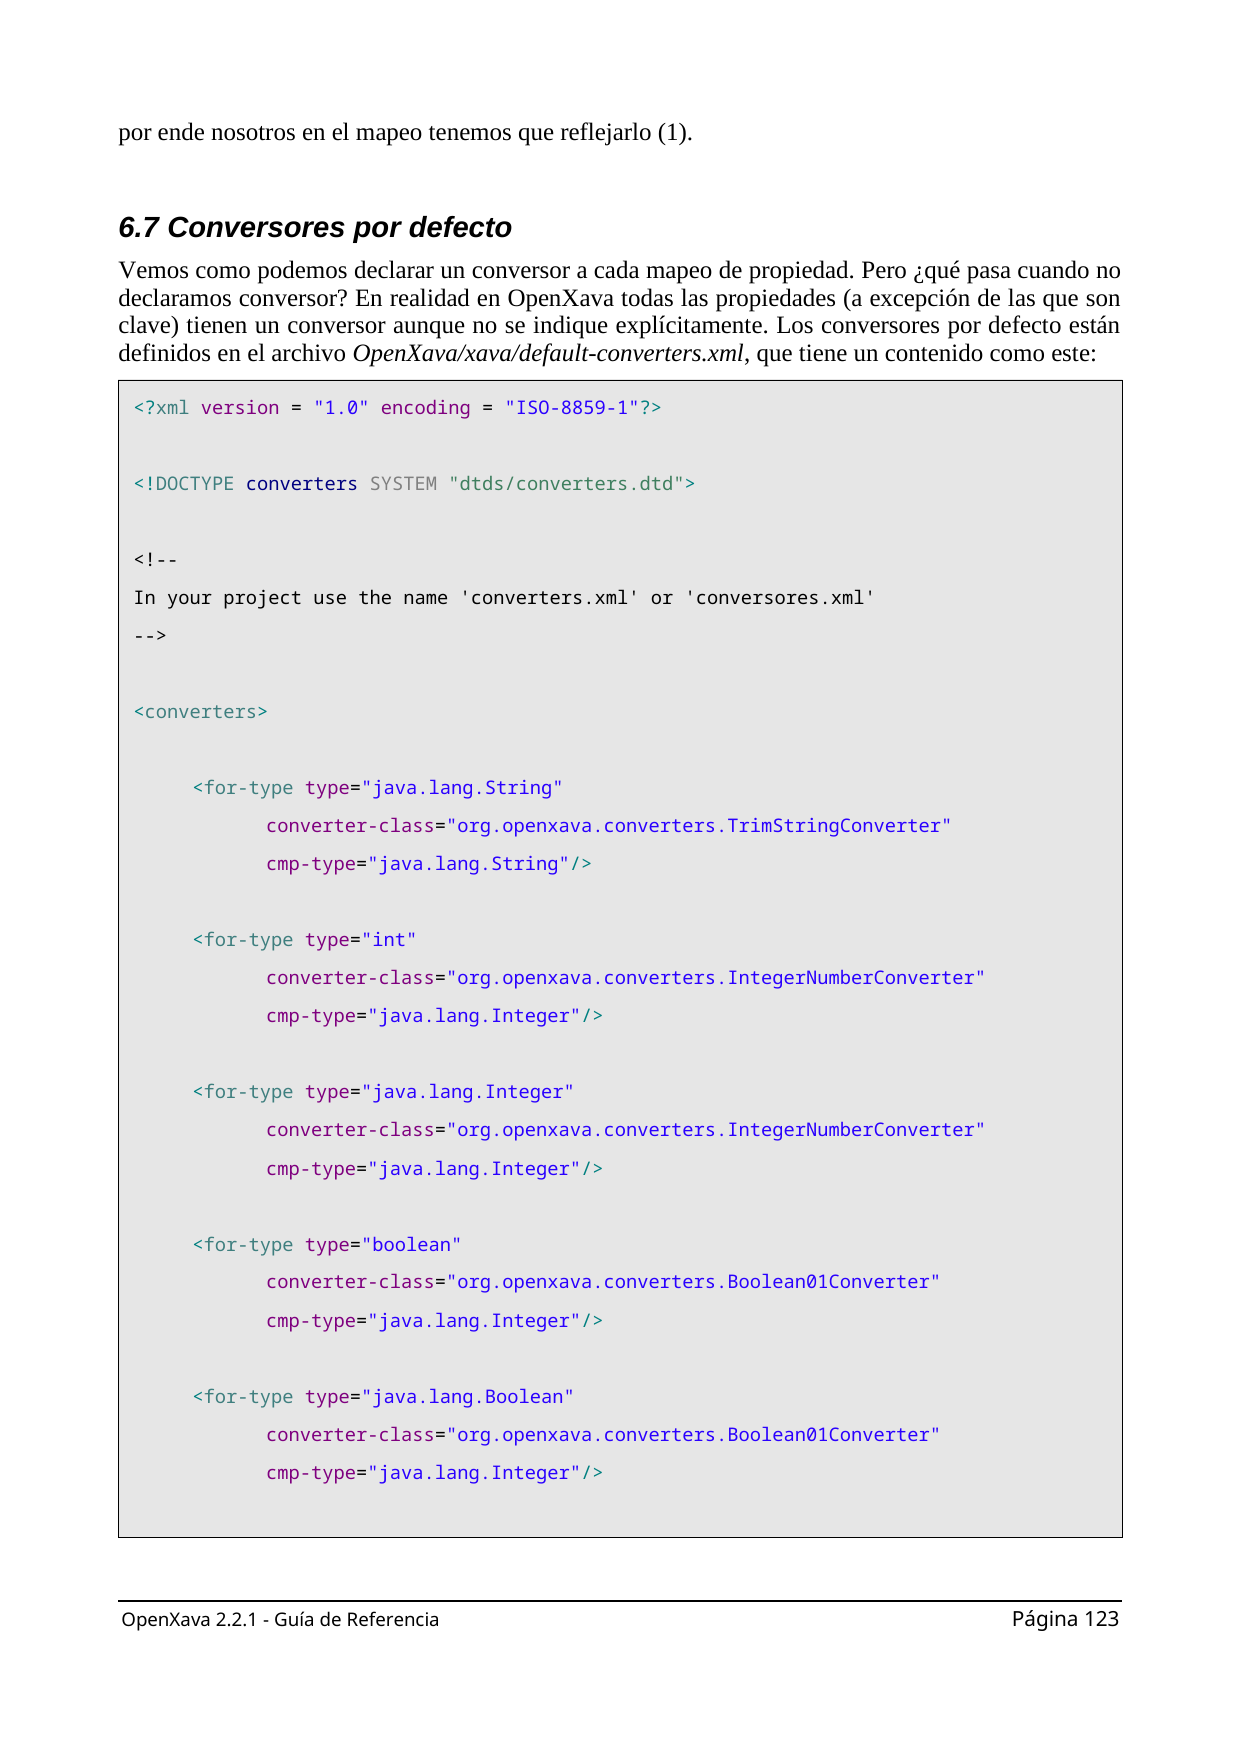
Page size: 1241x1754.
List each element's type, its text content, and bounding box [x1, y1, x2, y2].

text --> [119, 608, 1122, 646]
text converter-class="org.openxava.converters.IntegerNumberConverter" [119, 950, 1122, 988]
text converter-class="org.openxava.converters.IntegerNumberConverter" [119, 1102, 1122, 1140]
text cmp-type="java.lang.Integer"/> [119, 988, 1122, 1026]
text converter-class="org.openxava.converters.Boolean01Converter" [119, 1406, 1122, 1444]
subtitle Conversores por defecto [118, 211, 1122, 244]
text <converters> [119, 684, 1122, 722]
text <!DOCTYPE converters SYSTEM "dtds/converters.dtd"> [119, 456, 1122, 494]
text <for-type type="java.lang.Integer" [119, 1064, 1122, 1102]
text Vemos como podemos declarar un conversor a cada mapeo de propiedad. Pero ¿qué pasa cuando no declaramos conversor? En realidad en OpenXava todas las propiedades (a excepción de las que son clave) tienen un conversor aunque no se indique explícitamente. Los conversores por defecto están definidos en el archivo OpenXava/xava/default-converters.xml, que tiene un contenido como este: [118, 256, 1122, 367]
text cmp-type="java.lang.Integer"/> [119, 1292, 1122, 1330]
text cmp-type="java.lang.Integer"/> [119, 1140, 1122, 1178]
text cmp-type="java.lang.String"/> [119, 836, 1122, 874]
text <for-type type="boolean" [119, 1216, 1122, 1254]
text por ende nosotros en el mapeo tenemos que reflejarlo (1). [118, 118, 1122, 146]
text cmp-type="java.lang.Integer"/> [119, 1444, 1122, 1482]
text converter-class="org.openxava.converters.Boolean01Converter" [119, 1254, 1122, 1292]
text <for-type type="java.lang.String" [119, 760, 1122, 798]
text converter-class="org.openxava.converters.TrimStringConverter" [119, 798, 1122, 836]
text <for-type type="int" [119, 912, 1122, 950]
text In your project use the name 'converters.xml' or 'conversores.xml' [119, 570, 1122, 608]
text <?xml version = "1.0" encoding = "ISO-8859-1"?> [119, 381, 1122, 418]
text <!-- [119, 532, 1122, 570]
text <for-type type="java.lang.Boolean" [119, 1368, 1122, 1406]
